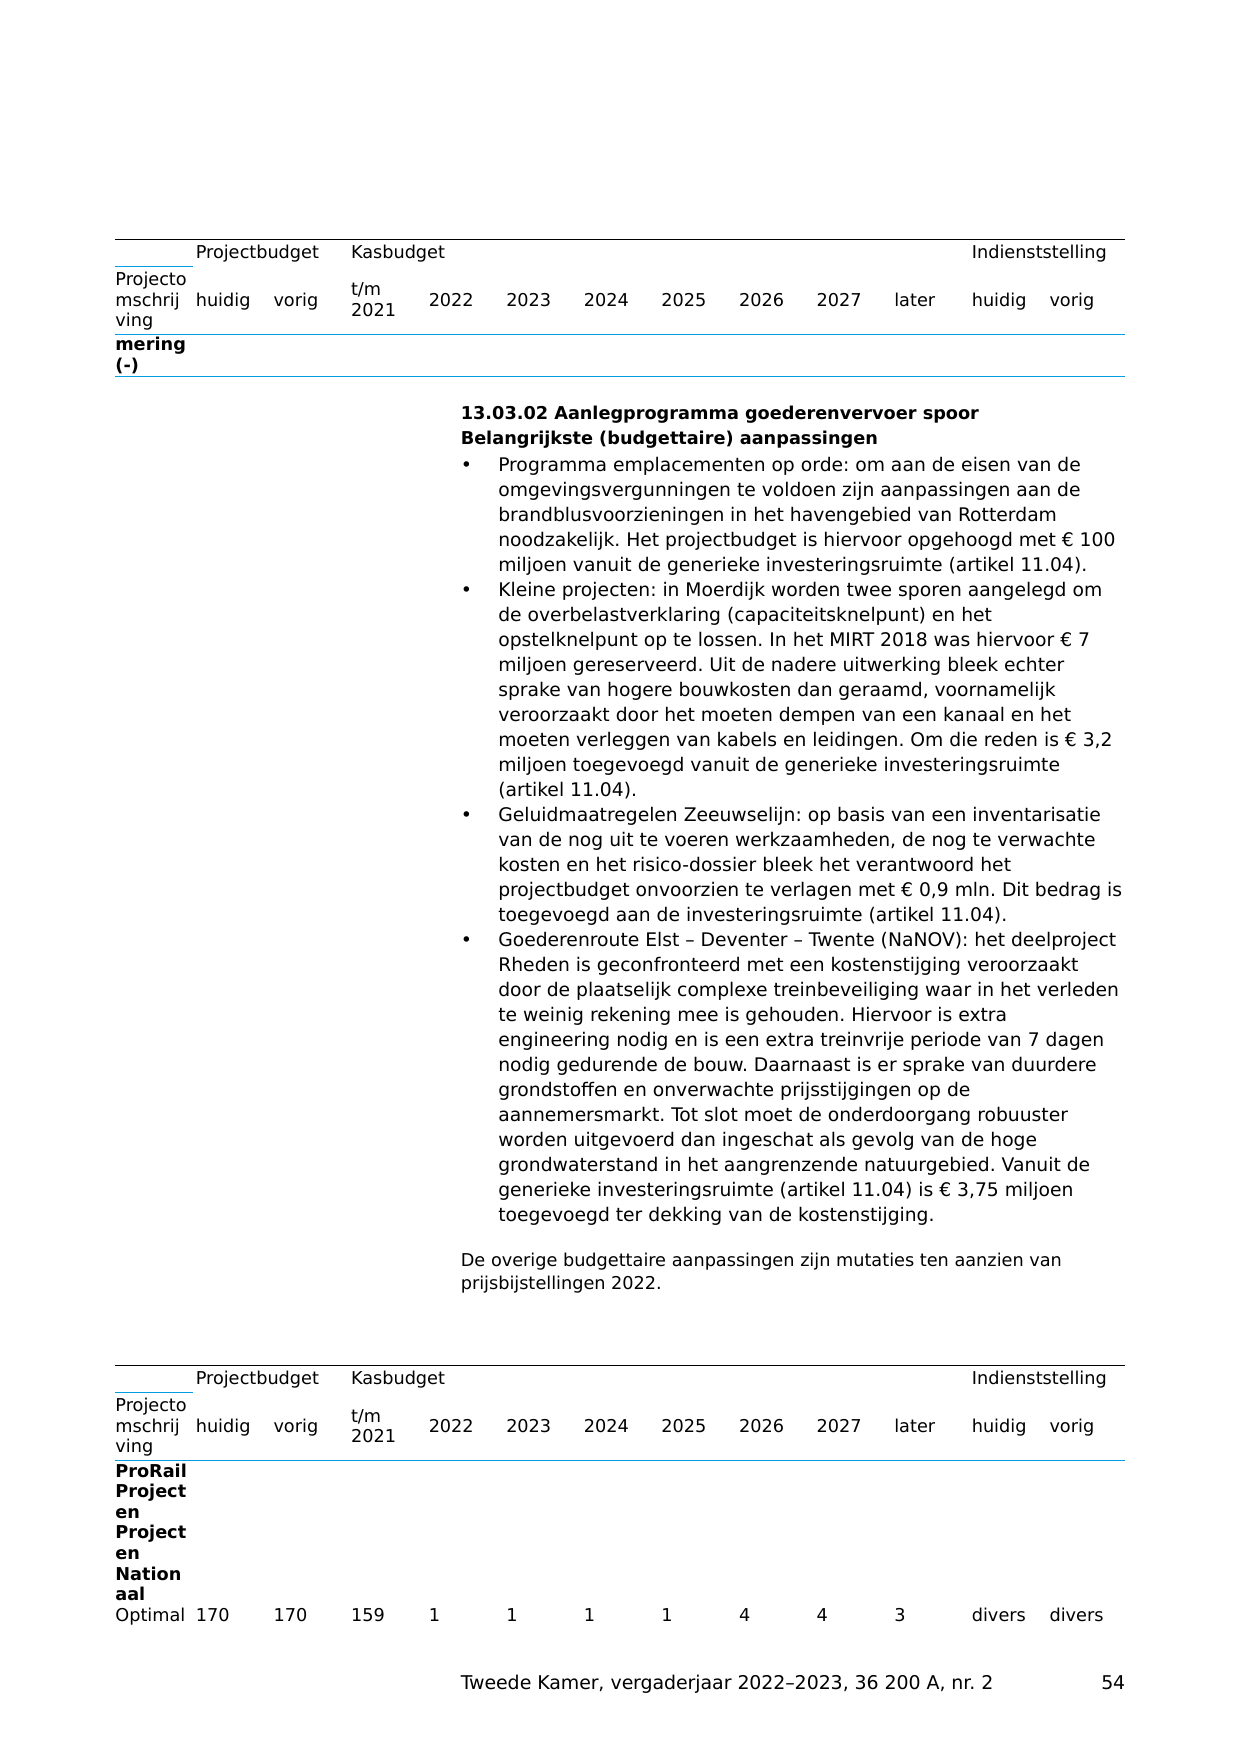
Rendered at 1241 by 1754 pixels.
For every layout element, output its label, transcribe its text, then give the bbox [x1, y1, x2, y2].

table_cell [658, 1523, 736, 1605]
table_cell [348, 1461, 426, 1522]
table_cell [891, 335, 969, 376]
table_cell [193, 335, 270, 376]
table_cell [736, 335, 813, 376]
table_cell divers [969, 1605, 1046, 1626]
table_cell huidig [193, 1392, 270, 1460]
table_cell [193, 1461, 270, 1522]
table_cell Kasbudget [348, 1366, 969, 1392]
table_cell [503, 1461, 581, 1522]
list Goederenroute Elst – Deventer – Twente (NaNOV): het deelproject Rheden is geconfronteerd met een kostenstijging veroorzaakt door de plaatselijk complexe treinbeveiliging waar in het verleden te weinig rekening mee is gehouden. Hiervoor is extra engineering nodig en is een extra treinvrije periode van 7 dagen nodig gedurende de bouw. Daarnaast is er sprake van duurdere grondstoffen en onverwachte prijsstijgingen op de aannemersmarkt. Tot slot moet de onderdoorgang robuuster worden uitgevoerd dan ingeschat als gevolg van de hoge grondwaterstand in het aangrenzende natuurgebied. Vanuit de generieke investeringsruimte (artikel 11.04) is € 3,75 miljoen toegevoegd ter dekking van de kostenstijging. [461, 926, 1125, 1226]
table_cell [736, 1523, 813, 1605]
table_cell 2026 [736, 1392, 813, 1460]
table_header Tabel 33 Projectoverzicht behorende bij 13.03.02: Aanlegprogramma Spoorwegen goederenvervoer (bedragen x € 1 miljoen) [115, 1317, 1125, 1365]
table_cell [891, 1461, 969, 1522]
table_cell 2022 [426, 266, 503, 334]
table_cell vorig [1046, 1392, 1125, 1460]
table_cell Projectomschrijving [115, 267, 193, 334]
table_cell 1 [426, 1605, 503, 1626]
list Programma emplacementen op orde: om aan de eisen van de omgevingsvergunningen te voldoen zijn aanpassingen aan de brandblusvoorzieningen in het havengebied van Rotterdam noodzakelijk. Het projectbudget is hiervoor opgehoogd met € 100 miljoen vanuit de generieke investeringsruimte (artikel 11.04). [461, 451, 1125, 576]
table_cell [581, 1461, 658, 1522]
table_cell Indienststelling [969, 240, 1125, 266]
list Geluidmaatregelen Zeeuwselijn: op basis van een inventarisatie van de nog uit te voeren werkzaamheden, de nog te verwachte kosten en het risico-dossier bleek het verantwoord het projectbudget onvoorzien te verlagen met € 0,9 mln. Dit bedrag is toegevoegd aan de investeringsruimte (artikel 11.04). [461, 801, 1125, 926]
table_cell [891, 1523, 969, 1605]
table_cell t/m 2021 [348, 1392, 426, 1460]
table_cell [969, 335, 1046, 376]
table_cell Projectbudget [193, 1366, 348, 1392]
table_cell [115, 240, 193, 266]
table_cell Projectomschrijving [115, 1393, 193, 1460]
table_cell Projectbudget [193, 240, 348, 266]
table_cell 2024 [581, 266, 658, 334]
table_cell Projecten Nationaal [115, 1523, 193, 1605]
table_cell 3 [891, 1605, 969, 1626]
table_cell [814, 335, 891, 376]
table_cell [426, 1523, 503, 1605]
table_cell [969, 1523, 1046, 1605]
table_cell later [891, 266, 969, 334]
table_cell 2023 [503, 1392, 581, 1460]
table_cell 2022 [426, 1392, 503, 1460]
table_cell vorig [270, 266, 348, 334]
text De overige budgettaire aanpassingen zijn mutaties ten aanzien van prijsbijstellingen 2022. [461, 1248, 1125, 1294]
table_cell 2027 [814, 1392, 891, 1460]
table_cell 1 [503, 1605, 581, 1626]
table_cell Kasbudget [348, 240, 969, 266]
text Belangrijkste (budgettaire) aanpassingen [461, 426, 1125, 449]
table_cell [193, 1523, 270, 1605]
table_cell ProRail Projecten [115, 1461, 193, 1522]
table_cell [658, 1461, 736, 1522]
table_cell [115, 1366, 193, 1392]
table_cell [426, 1461, 503, 1522]
table_cell 2024 [581, 1392, 658, 1460]
table_cell [270, 335, 348, 376]
table_cell 159 [348, 1605, 426, 1626]
table_cell 4 [814, 1605, 891, 1626]
table_cell [814, 1461, 891, 1522]
table_cell [814, 1523, 891, 1605]
table_cell 1 [581, 1605, 658, 1626]
table_cell Indienststelling [969, 1366, 1125, 1392]
table_cell [270, 1523, 348, 1605]
table_cell [348, 1523, 426, 1605]
table_cell [581, 335, 658, 376]
table_cell huidig [969, 266, 1046, 334]
table_cell huidig [193, 266, 270, 334]
table_cell 2026 [736, 266, 813, 334]
table_cell huidig [969, 1392, 1046, 1460]
table_cell [503, 335, 581, 376]
table_cell 2025 [658, 266, 736, 334]
table_cell [1046, 1461, 1125, 1522]
table_cell Optimal [115, 1605, 193, 1626]
table_cell [658, 335, 736, 376]
table_cell [348, 335, 426, 376]
table_cell [736, 1461, 813, 1522]
table_cell [969, 1461, 1046, 1522]
table_header Tabel 32 Projectoverzicht behorende bij 13.03.01: Aanlegprogramma Spoorwegen personenvervoer (bedragen x € 1 miljoen) [115, 191, 1125, 239]
table_cell [503, 1523, 581, 1605]
text 13.03.02 Aanlegprogramma goederenvervoer spoor [461, 401, 1125, 424]
list Kleine projecten: in Moerdijk worden twee sporen aangelegd om de overbelastverklaring (capaciteitsknelpunt) en het opstelknelpunt op te lossen. In het MIRT 2018 was hiervoor € 7 miljoen gereserveerd. Uit de nadere uitwerking bleek echter sprake van hogere bouwkosten dan geraamd, voornamelijk veroorzaakt door het moeten dempen van een kanaal en het moeten verleggen van kabels en leidingen. Om die reden is € 3,2 miljoen toegevoegd vanuit de generieke investeringsruimte (artikel 11.04). [461, 576, 1125, 801]
table_cell [1046, 1523, 1125, 1605]
table_cell [1046, 335, 1125, 376]
table_cell [426, 335, 503, 376]
table_cell 1 [658, 1605, 736, 1626]
table_cell t/m 2021 [348, 266, 426, 334]
table_cell vorig [1046, 266, 1125, 334]
table_cell 2027 [814, 266, 891, 334]
table_cell divers [1046, 1605, 1125, 1626]
table_cell later [891, 1392, 969, 1460]
table_cell 2025 [658, 1392, 736, 1460]
table_cell vorig [270, 1392, 348, 1460]
table_cell 170 [193, 1605, 270, 1626]
table_cell 2023 [503, 266, 581, 334]
table_cell 4 [736, 1605, 813, 1626]
table_cell [270, 1461, 348, 1522]
table_cell [581, 1523, 658, 1605]
table_cell 170 [270, 1605, 348, 1626]
table_cell mering (-) [115, 335, 193, 376]
